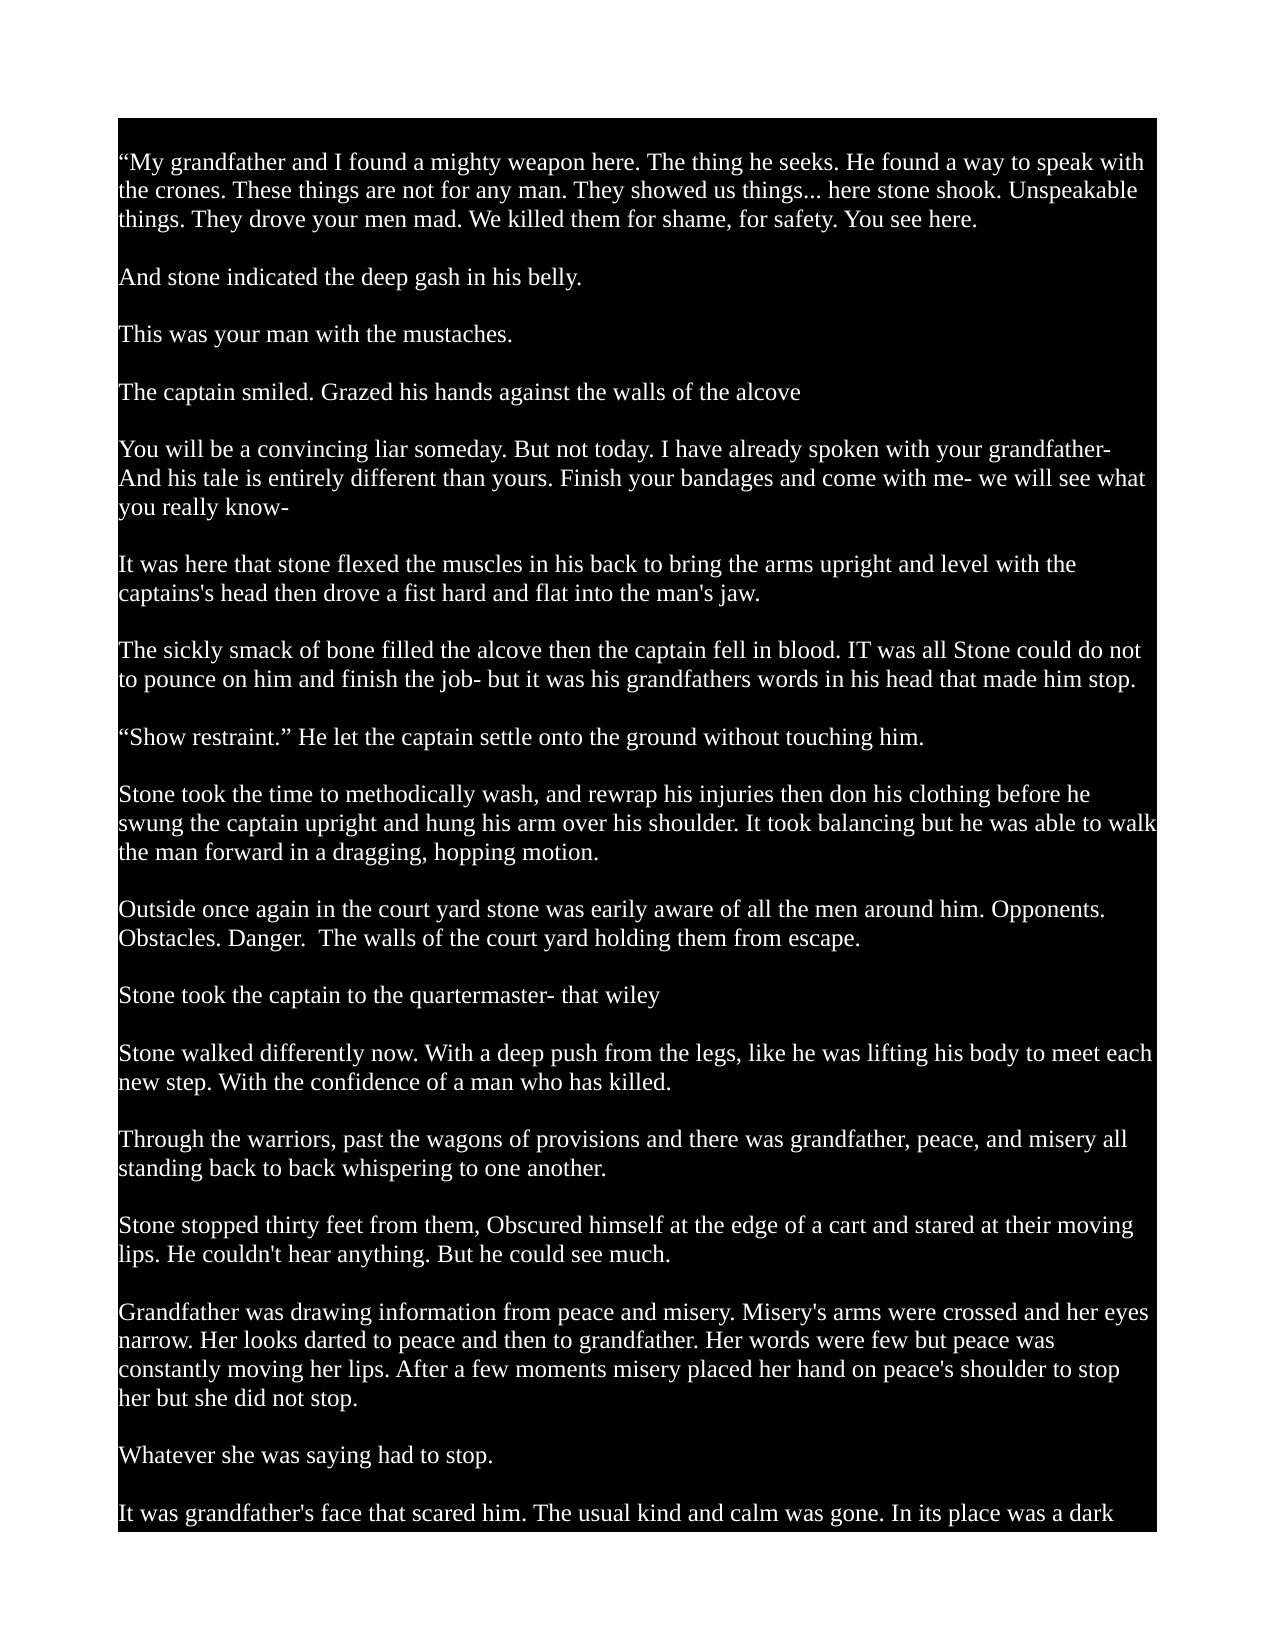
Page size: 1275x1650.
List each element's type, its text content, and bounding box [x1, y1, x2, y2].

text It was here that stone flexed the muscles in his back to bring the arms upright and level with the captains's head then drove a fist hard and flat into the man's jaw. The sickly smack of bone filled the alcove then the captain fell in blood. IT was all Stone could do not to pounce on him and finish the job- but it was his grandfathers words in his head that made him stop. “Show restraint.” He let the captain settle onto the ground without touching him. Stone took the time to methodically wash, and rewrap his injuries then don his clothing before he swung the captain upright and hung his arm over his shoulder. It took balancing but he was able to walk the man forward in a dragging, hopping motion. Outside once again in the court yard stone was earily aware of all the men around him. Opponents. Obstacles. Danger. The walls of the court yard holding them from escape. [118, 549, 1157, 952]
text And stone indicated the deep gash in his belly. This was your man with the mustaches. [118, 262, 1157, 348]
text “My grandfather and I found a mighty weapon here. The thing he seeks. He found a way to speak with the crones. These things are not for any man. They showed us things... here stone shook. Unspeakable things. They drove your men mad. We killed them for shame, for safety. You see here. [118, 147, 1157, 233]
text The captain smiled. Grazed his hands against the walls of the alcove [118, 377, 1157, 406]
text You will be a convincing liar someday. But not today. I have already spoken with your grandfather- [118, 434, 1157, 463]
text And his tale is entirely different than yours. Finish your bandages and come with me- we will see what you really know- [118, 463, 1157, 521]
text Stone took the captain to the quartermaster- that wiley Stone walked differently now. With a deep push from the legs, like he was lifting his body to meet each new step. With the confidence of a man who has killed. Through the warriors, past the wagons of provisions and there was grandfather, peace, and misery all standing back to back whispering to one another. Stone stopped thirty feet from them, Obscured himself at the edge of a cart and stared at their moving lips. He couldn't hear anything. But he could see much. Grandfather was drawing information from peace and misery. Misery's arms were crossed and her eyes narrow. Her looks darted to peace and then to grandfather. Her words were few but peace was constantly moving her lips. After a few moments misery placed her hand on peace's shoulder to stop her but she did not stop. Whatever she was saying had to stop. It was grandfather's face that scared him. The usual kind and calm was gone. In its place was a dark [118, 981, 1157, 1527]
